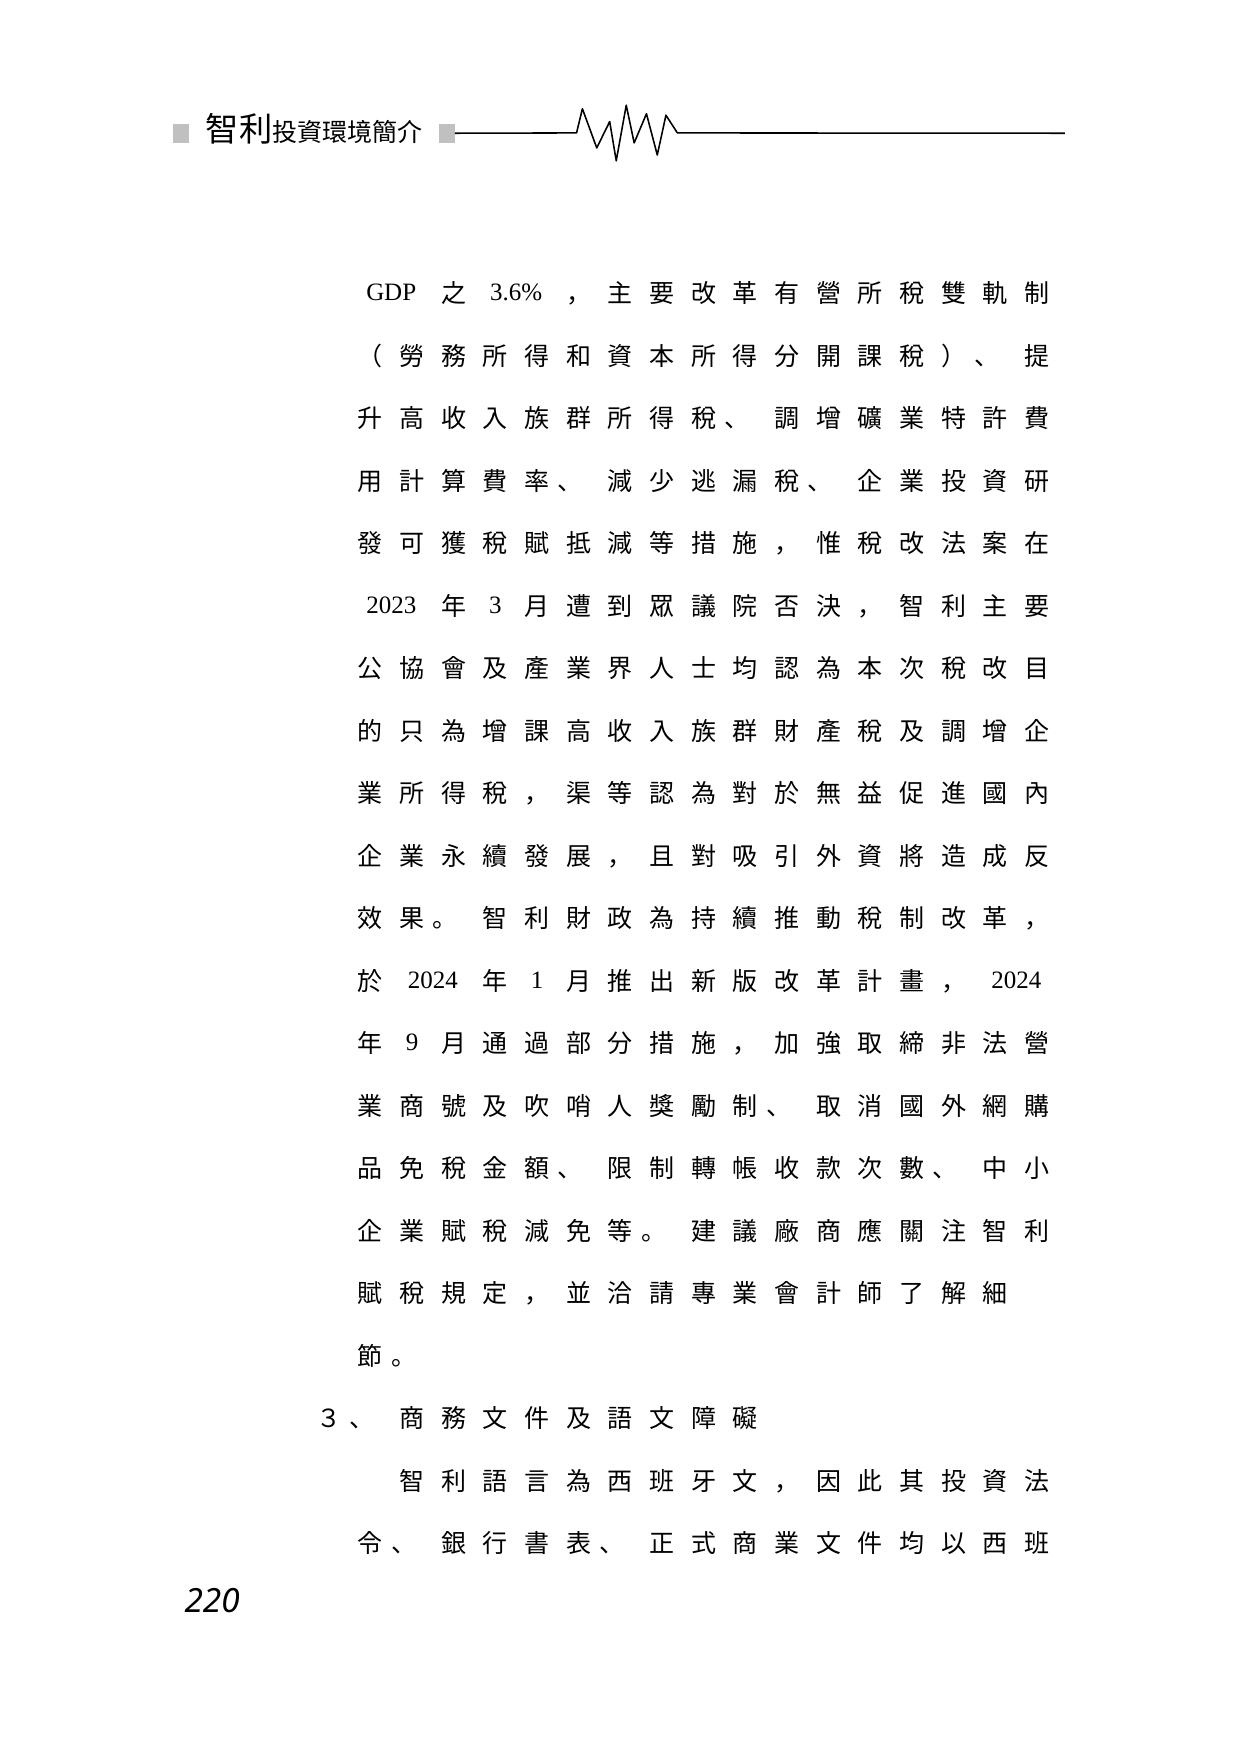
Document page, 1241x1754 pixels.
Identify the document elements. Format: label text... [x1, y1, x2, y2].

text ３、商務文件及語文障礙 [281, 1375, 1058, 1438]
text 智利語言為西班牙文，因此其投資法令、銀行書表、正式商業文件均以西班 [330, 1438, 1058, 1563]
text GDP之3.6%，主要改革有營所稅雙軌制（勞務所得和資本所得分開課稅）、提升高收入族群所得稅、調增礦業特許費用計算費率、減少逃漏稅、企業投資研發可獲稅賦抵減等措施，惟稅改法案在2023年3月遭到眾議院否決，智利主要公協會及產業界人士均認為本次稅改目的只為增課高收入族群財產稅及調增企業所得稅，渠等認為對於無益促進國內企業永續發展，且對吸引外資將造成反效果。智利財政為持續推動稅制改革，於2024年1月推出新版改革計畫，2024年9月通過部分措施，加強取締非法營業商號及吹哨人獎勵制、取消國外網購品免稅金額、限制轉帳收款次數、中小企業賦稅減免等。建議廠商應關注智利賦稅規定，並洽請專業會計師了解細節。 [330, 250, 1058, 1375]
